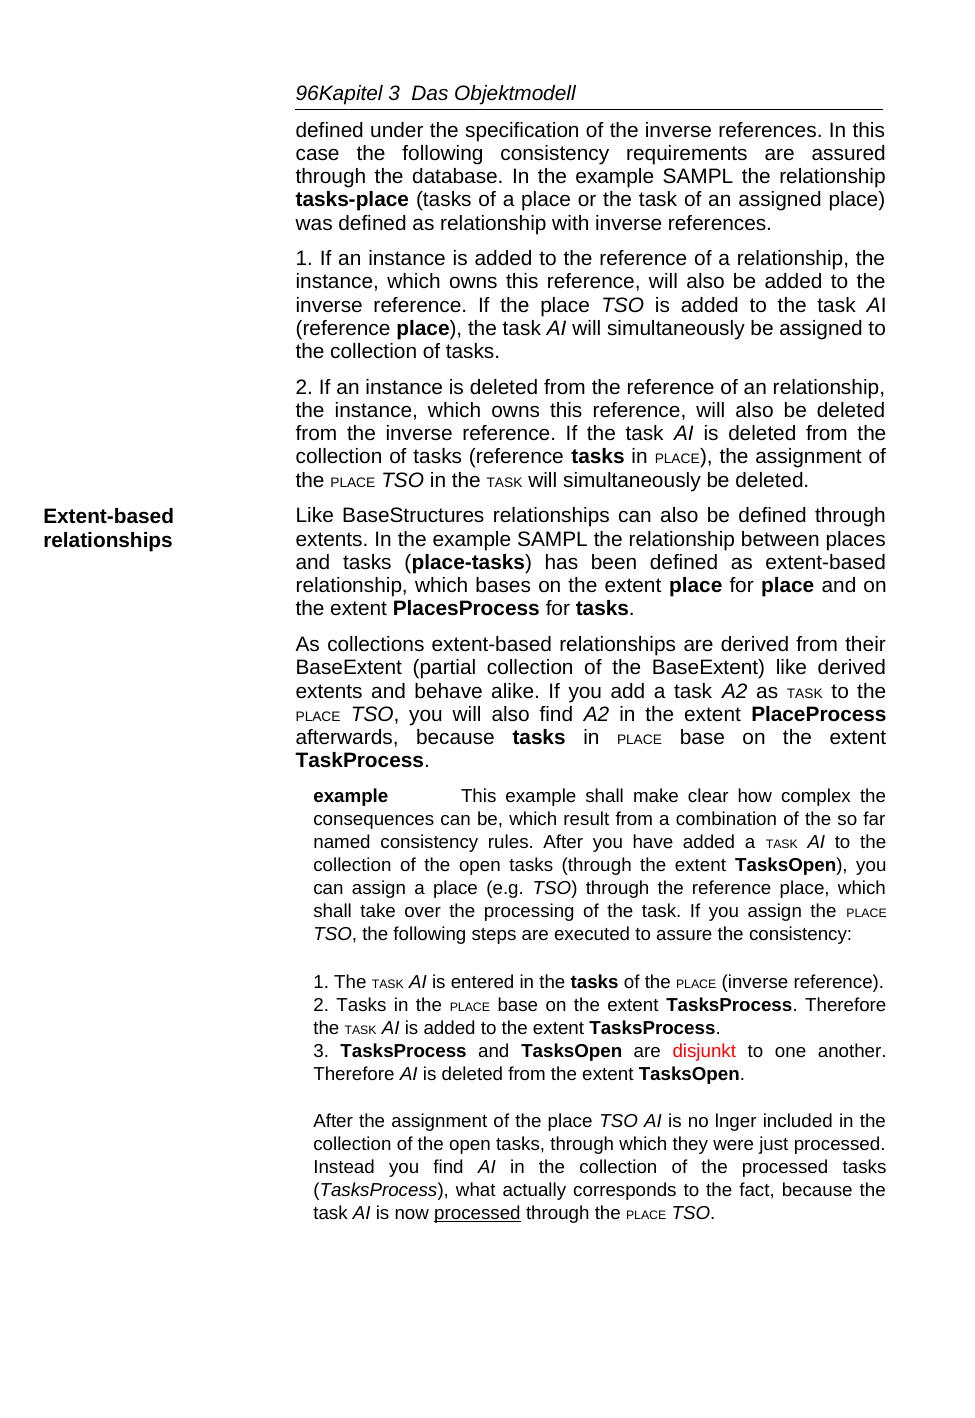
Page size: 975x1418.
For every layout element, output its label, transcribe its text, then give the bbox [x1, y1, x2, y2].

text defined under the specification of the inverse references. In this case the following consistency requirements are assured through the database. In the example SAMPL the relationship tasks-place (tasks of a place or the task of an assigned place) was defined as relationship with inverse references. [295, 118, 886, 234]
text Extent-based relationships [43, 505, 262, 551]
text After the assignment of the place TSO AI is no lnger included in the collection of the open tasks, through which they were just processed. Instead you find AI in the collection of the processed tasks (TasksProcess), what actually corresponds to the fact, because the task AI is now processed through the place TSO. [313, 1109, 886, 1224]
text Like BaseStructures relationships can also be defined through extents. In the example SAMPL the relationship between places and tasks (place-tasks) has been defined as extent-based relationship, which bases on the extent place for place and on the extent PlacesProcess for tasks. [295, 504, 886, 620]
text 2. If an instance is deleted from the reference of an relationship, the instance, which owns this reference, will also be deleted from the inverse reference. If the task AI is deleted from the collection of tasks (reference tasks in place), the assignment of the place TSO in the task will simultaneously be deleted. [295, 375, 886, 492]
text example This example shall make clear how complex the consequences can be, which result from a combination of the so far named consistency rules. After you have added a task AI to the collection of the open tasks (through the extent TasksOpen), you can assign a place (e.g. TSO) through the reference place, which shall take over the processing of the task. If you assign the place TSO, the following steps are executed to assure the consistency: [313, 784, 886, 945]
text 1. The task AI is entered in the tasks of the place (inverse reference). [313, 970, 886, 993]
text 3. TasksProcess and TasksOpen are disjunkt to one another. Therefore AI is deleted from the extent TasksOpen. [313, 1039, 886, 1084]
text As collections extent-based relationships are derived from their BaseExtent (partial collection of the BaseExtent) like derived extents and behave alike. If you add a task A2 as task to the place TSO, you will also find A2 in the extent PlaceProcess afterwards, because tasks in place base on the extent TaskProcess. [295, 633, 886, 772]
text 1. If an instance is added to the reference of a relationship, the instance, which owns this reference, will also be added to the inverse reference. If the place TSO is added to the task AI (reference place), the task AI will simultaneously be assigned to the collection of tasks. [295, 247, 886, 363]
text 2. Tasks in the place base on the extent TasksProcess. Therefore the task AI is added to the extent TasksProcess. [313, 993, 886, 1039]
